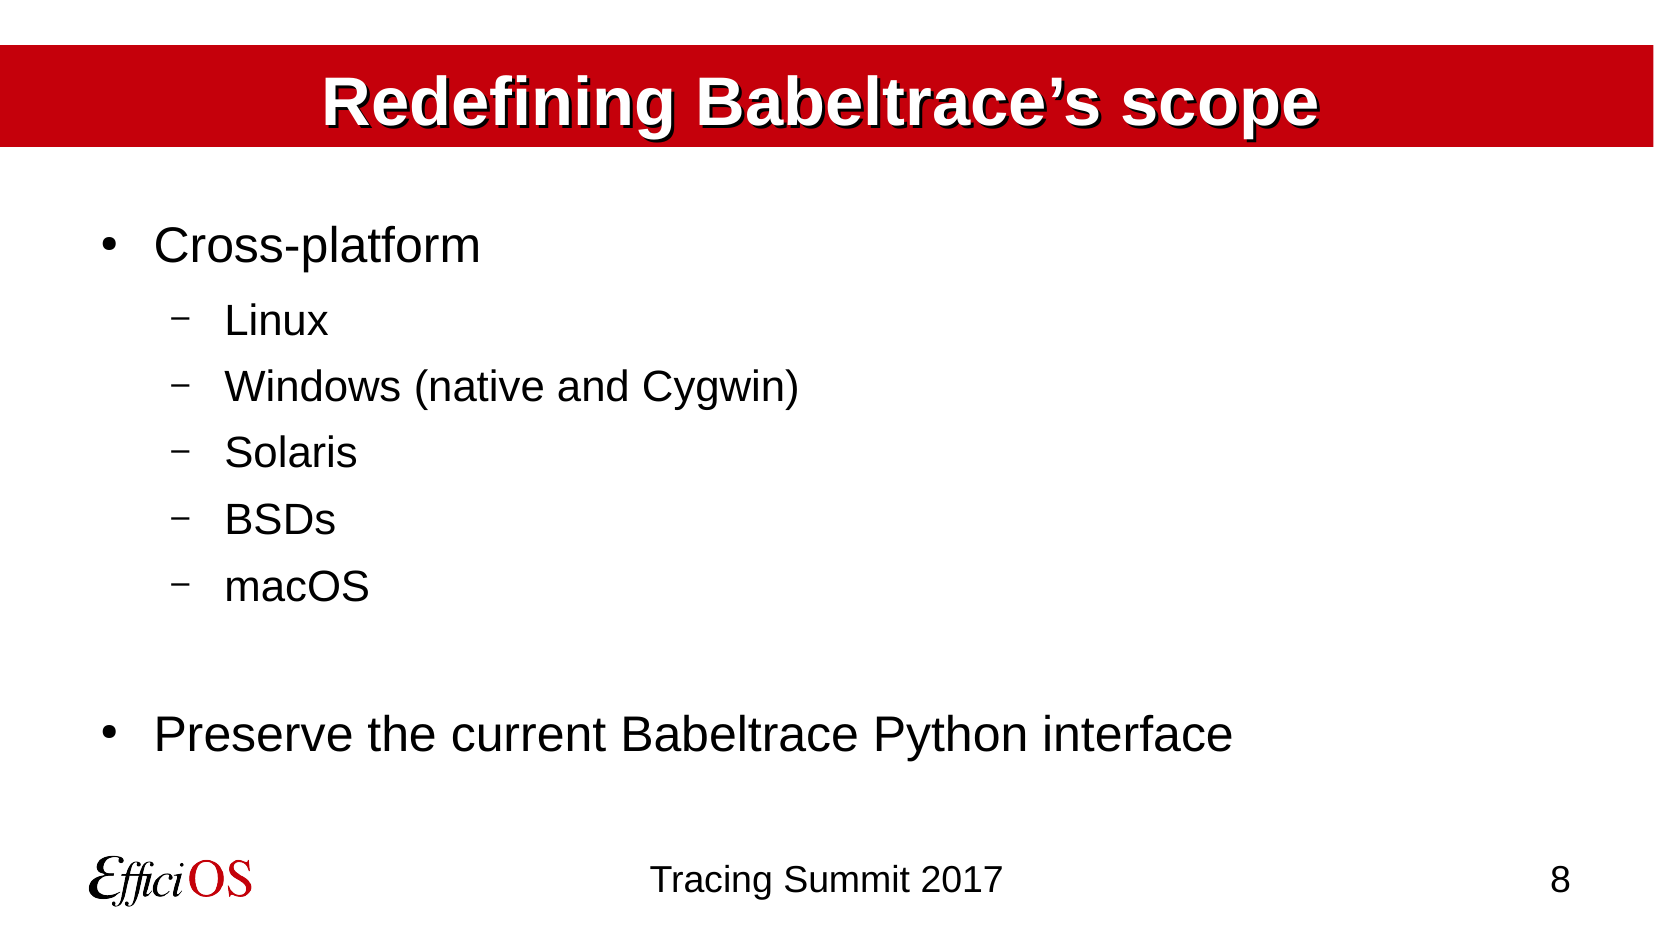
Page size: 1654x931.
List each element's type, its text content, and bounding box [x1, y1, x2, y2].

list Cross-platform Linux Windows (native and Cygwin) Solaris BSDs macOS Preserve the current Babeltrace Python interface [82, 217, 1571, 815]
picture [82, 853, 260, 910]
title Redefining Babeltrace’s scope [76, 24, 1565, 180]
